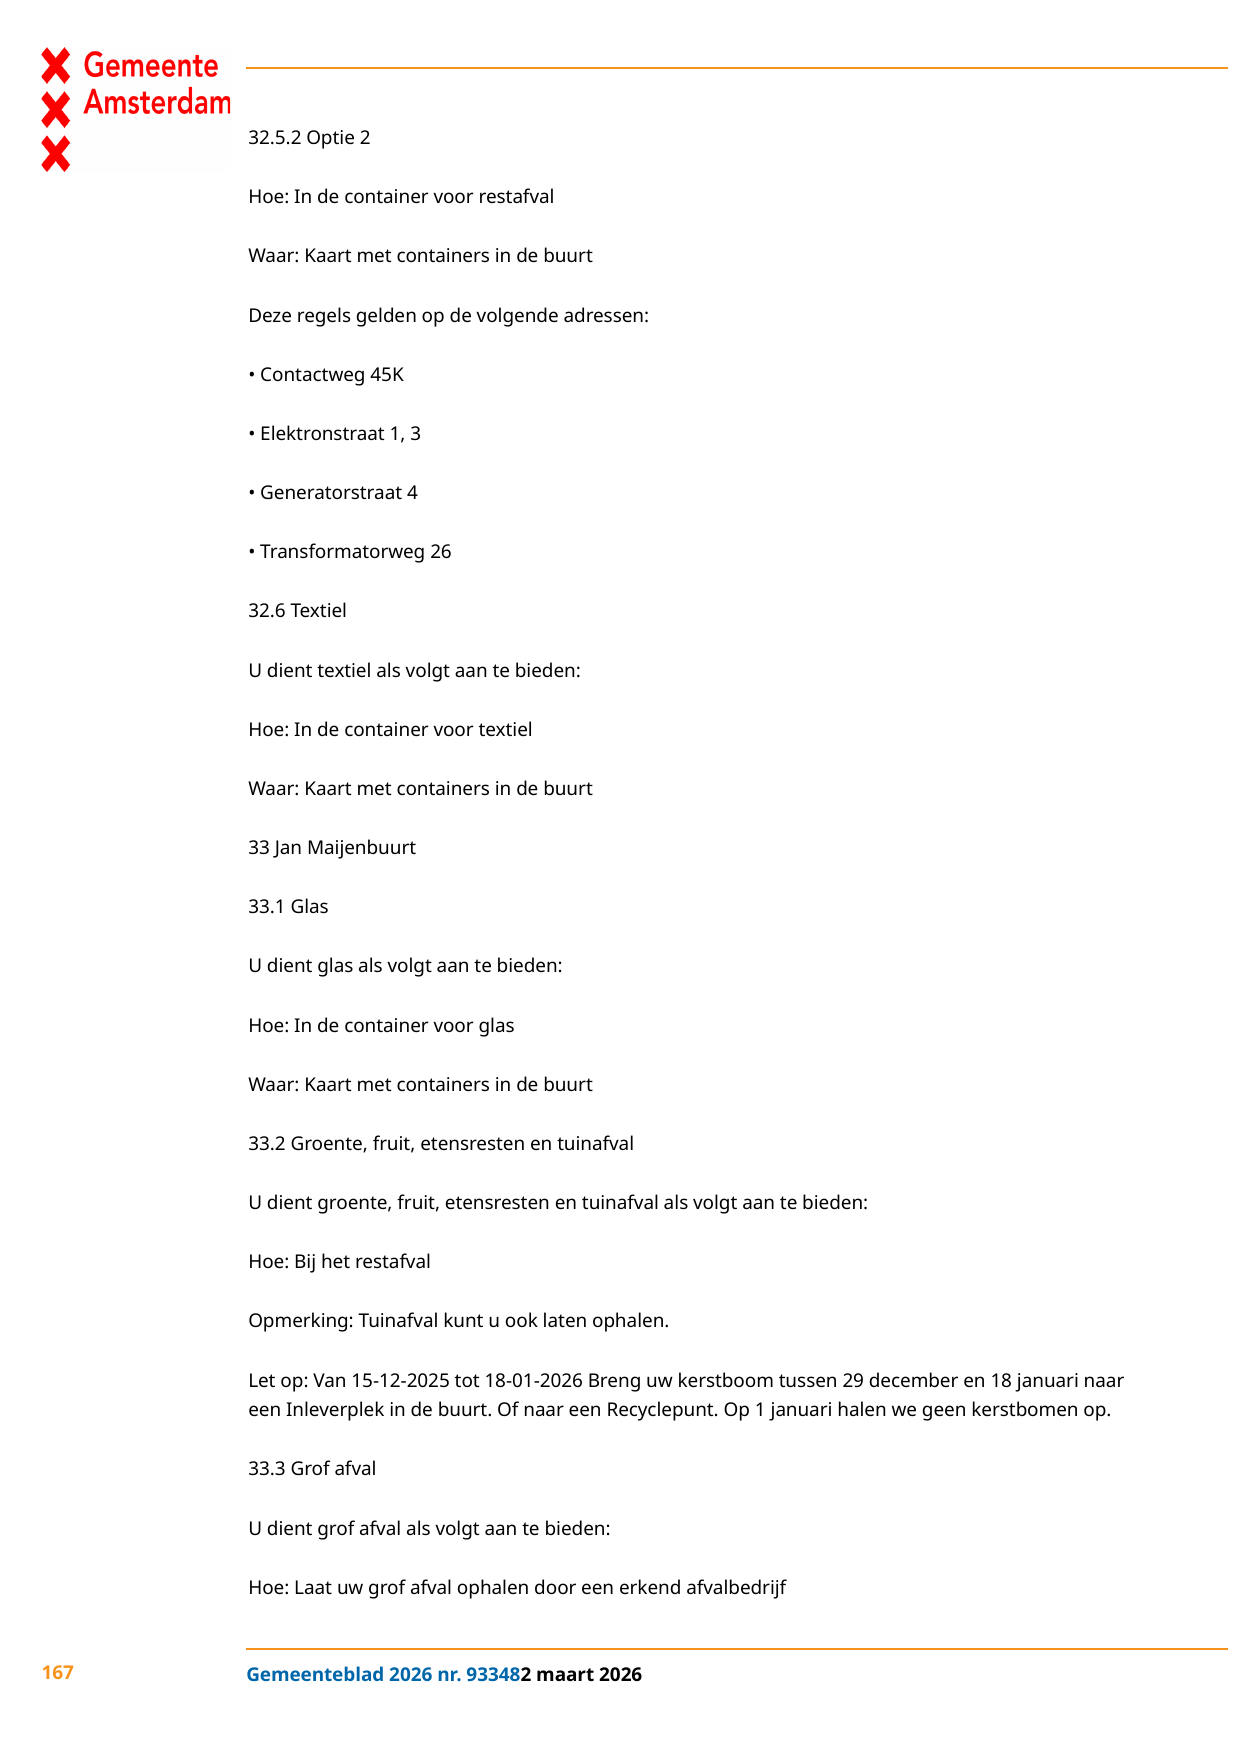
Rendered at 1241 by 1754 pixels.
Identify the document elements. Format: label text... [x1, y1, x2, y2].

text 33 Jan Maijenbuurt [248, 834, 1152, 860]
text U dient glas als volgt aan te bieden: [248, 953, 1152, 978]
text U dient textiel als volgt aan te bieden: [248, 657, 1152, 683]
text Hoe: In de container voor restafval [248, 183, 1152, 209]
text Let op: Van 15-12-2025 tot 18-01-2026 Breng uw kerstboom tussen 29 december en 18 januari naar een Inleverplek in de buurt. Of naar een Recyclepunt. Op 1 januari halen we geen kerstbomen op. [248, 1367, 1152, 1422]
text • Contactweg 45K [248, 361, 1152, 387]
text Waar: Kaart met containers in de buurt [248, 243, 1152, 268]
text Hoe: Bij het restafval [248, 1248, 1152, 1274]
text • Transformatorweg 26 [248, 538, 1152, 564]
text Opmerking: Tuinafval kunt u ook laten ophalen. [248, 1308, 1152, 1333]
text Deze regels gelden op de volgende adressen: [248, 302, 1152, 328]
text 33.1 Glas [248, 893, 1152, 919]
text Hoe: In de container voor glas [248, 1012, 1152, 1038]
text • Elektronstraat 1, 3 [248, 420, 1152, 446]
text Hoe: Laat uw grof afval ophalen door een erkend afvalbedrijf [248, 1574, 1152, 1600]
text 32.6 Textiel [248, 598, 1152, 623]
text Waar: Kaart met containers in de buurt [248, 1071, 1152, 1097]
text U dient groente, fruit, etensresten en tuinafval als volgt aan te bieden: [248, 1189, 1152, 1215]
text • Generatorstraat 4 [248, 479, 1152, 505]
picture [41, 47, 231, 172]
text 32.5.2 Optie 2 [248, 124, 1152, 150]
text Waar: Kaart met containers in de buurt [248, 775, 1152, 801]
text Hoe: In de container voor textiel [248, 716, 1152, 742]
text 33.2 Groente, fruit, etensresten en tuinafval [248, 1130, 1152, 1156]
text U dient grof afval als volgt aan te bieden: [248, 1515, 1152, 1541]
text 33.3 Grof afval [248, 1456, 1152, 1481]
